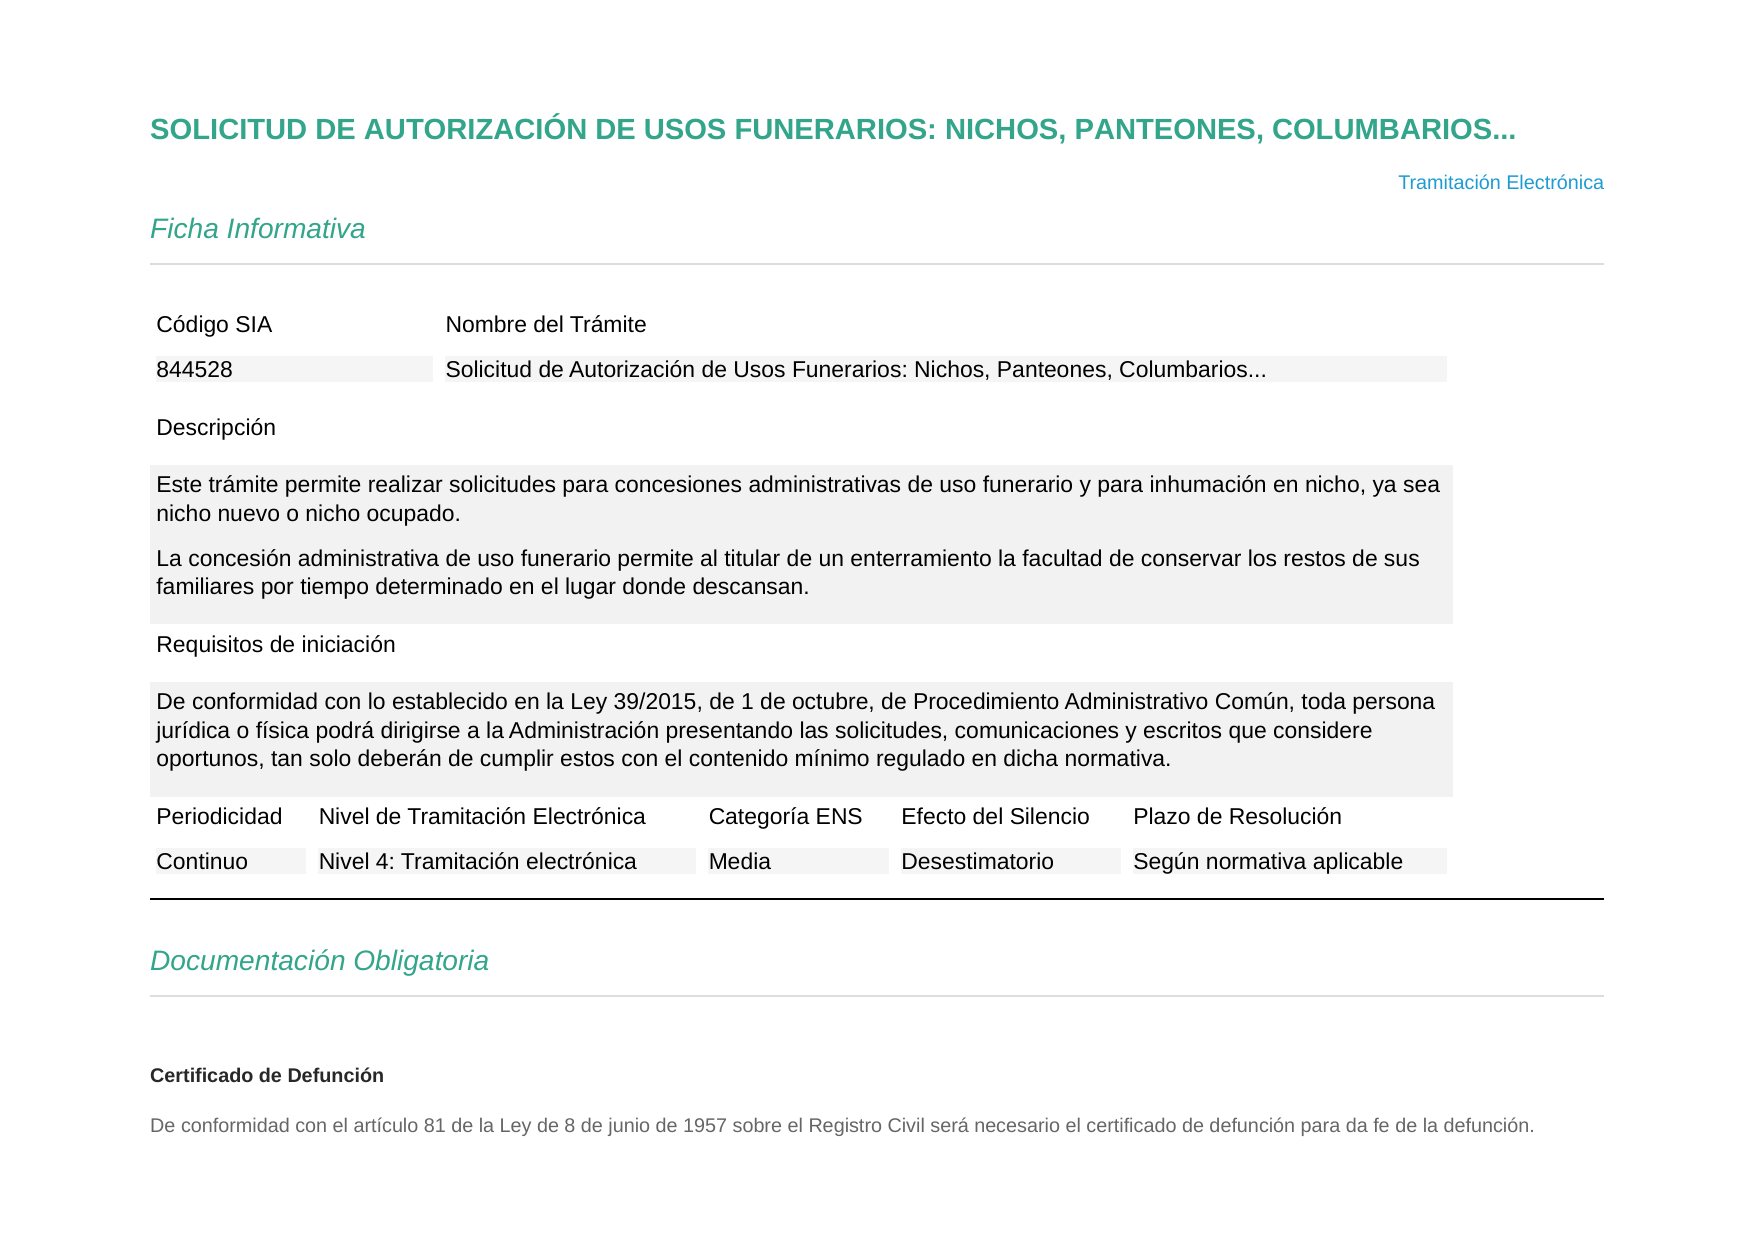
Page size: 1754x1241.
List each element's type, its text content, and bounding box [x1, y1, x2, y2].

table_header Categoría ENS Media [702, 797, 895, 898]
text De conformidad con el artículo 81 de la Ley de 8 de junio de 1957 sobre el Registro Civil será necesario el certificado de defunción para da fe de la defunción. [150, 1087, 1604, 1137]
table_cell Este trámite permite realizar solicitudes para concesiones administrativas de uso funerario y para inhumación en nicho, ya sea nicho nuevo o nicho ocupado. La concesión administrativa de uso funerario permite al titular de un enterramiento la facultad de conservar los restos de sus familiares por tiempo determinado en el lugar donde descansan. [150, 465, 1453, 624]
table_cell De conformidad con lo establecido en la Ley 39/2015, de 1 de octubre, de Procedimiento Administrativo Común, toda persona jurídica o física podrá dirigirse a la Administración presentando las solicitudes, comunicaciones y escritos que considere oportunos, tan solo deberán de cumplir estos con el contenido mínimo regulado en dicha normativa. [150, 682, 1453, 797]
text Tramitación Electrónica [150, 171, 1604, 193]
subtitle Ficha Informativa [150, 212, 1604, 263]
table_header Periodicidad Continuo [150, 797, 312, 898]
table_header Plazo de Resolución Según normativa aplicable [1127, 797, 1453, 898]
subtitle Documentación Obligatoria [150, 944, 1604, 995]
table_header Efecto del Silencio Desestimatorio [895, 797, 1127, 898]
table_cell Requisitos de iniciación [150, 625, 1453, 682]
table_cell Descripción [150, 407, 1453, 465]
table_header Nivel de Tramitación Electrónica Nivel 4: Tramitación electrónica [312, 797, 702, 898]
text Certificado de Defunción [150, 1037, 1604, 1087]
table_header Código SIA 844528 [150, 305, 439, 407]
table_header Nombre del Trámite Solicitud de Autorización de Usos Funerarios: Nichos, Panteones, Columbarios... [439, 305, 1453, 407]
subtitle SOLICITUD DE AUTORIZACIÓN DE USOS FUNERARIOS: NICHOS, PANTEONES, COLUMBARIOS... [150, 112, 1604, 146]
